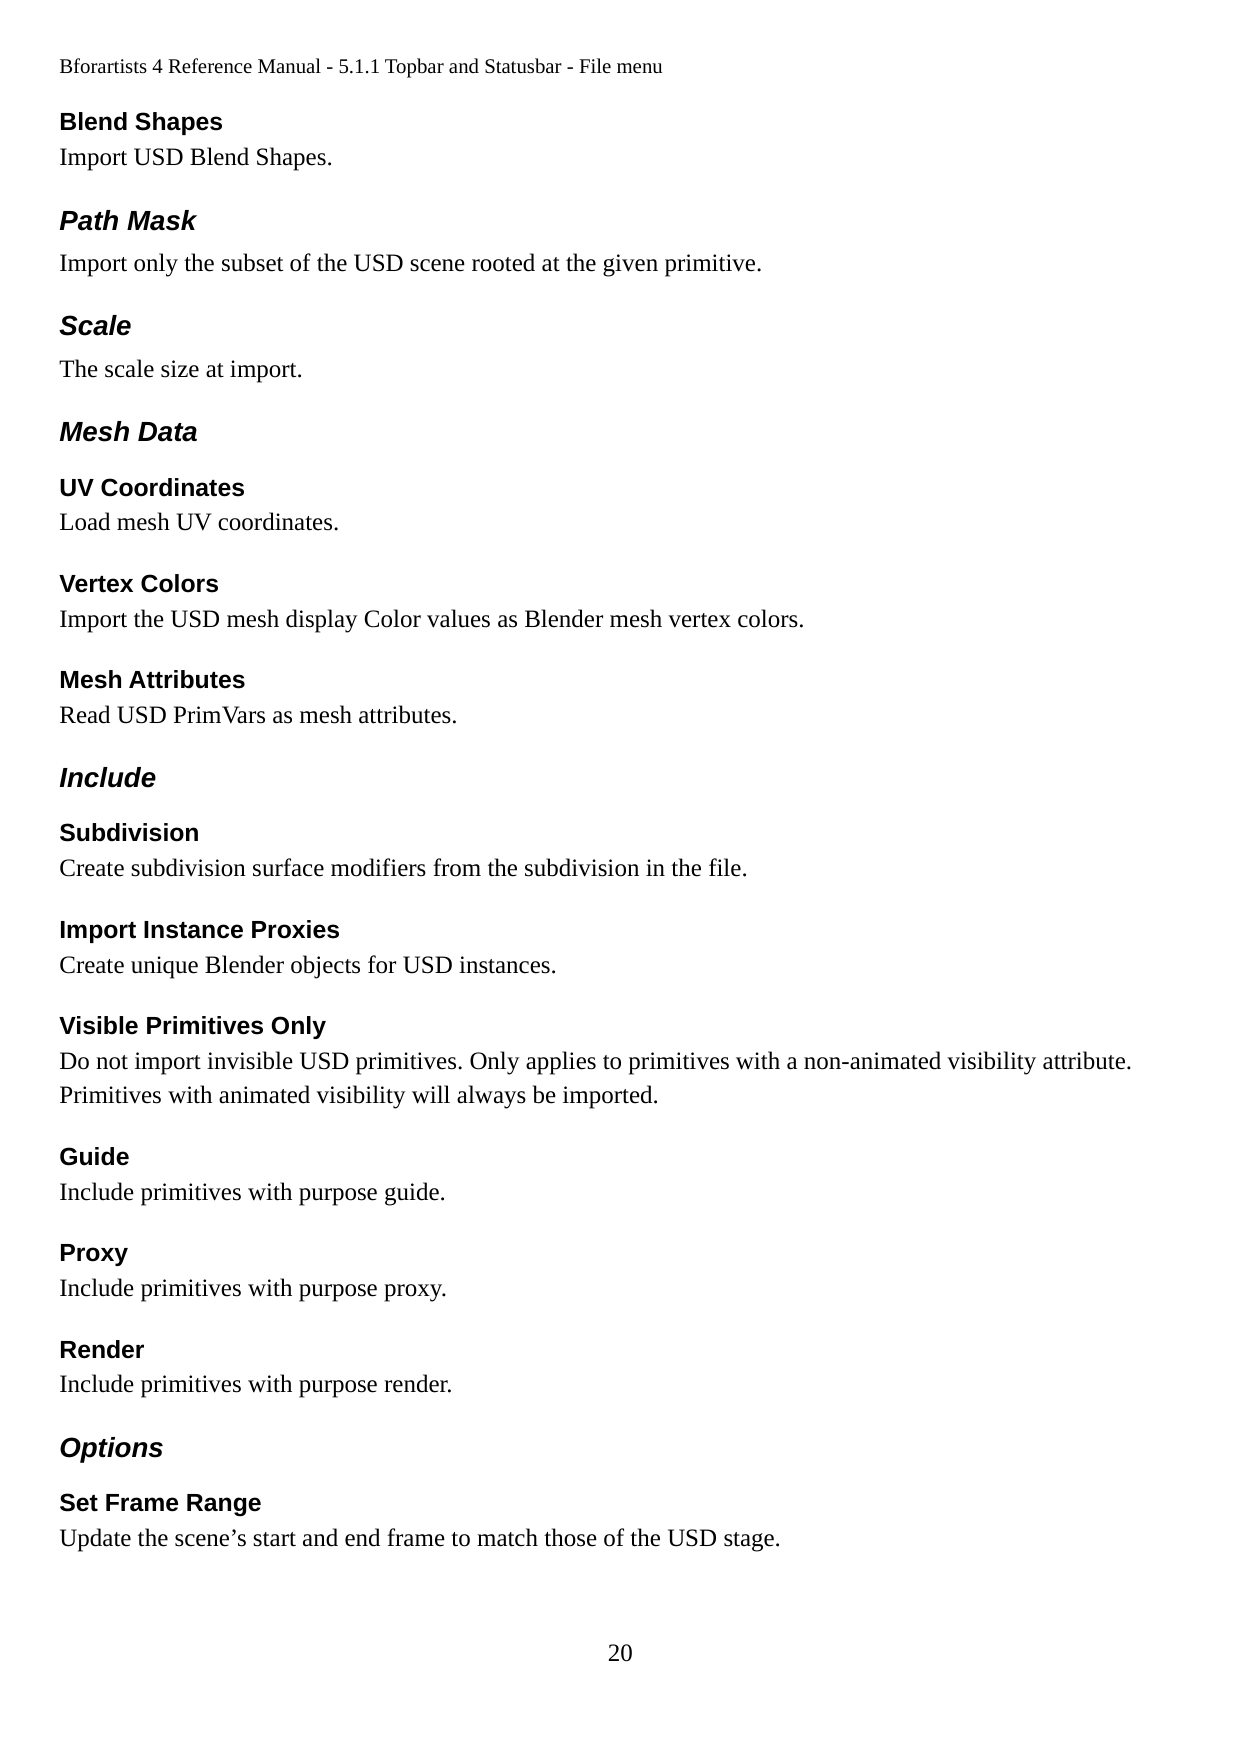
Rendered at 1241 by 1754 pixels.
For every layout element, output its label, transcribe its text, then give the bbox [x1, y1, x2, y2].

subtitle Render [59, 1335, 1181, 1363]
subtitle Vertex Colors [59, 569, 1181, 597]
text Load mesh UV coordinates. [59, 507, 1181, 536]
text Read USD PrimVars as mesh attributes. [59, 700, 1181, 729]
subtitle Path Mask [59, 204, 1181, 236]
subtitle Scale [59, 310, 1181, 342]
text Create unique Blender objects for USD instances. [59, 950, 1181, 978]
subtitle Mesh Data [59, 416, 1181, 448]
subtitle Include [59, 762, 1181, 793]
subtitle Proxy [59, 1238, 1181, 1267]
text Import only the subset of the USD scene rooted at the given primitive. [59, 248, 1181, 277]
text Include primitives with purpose guide. [59, 1177, 1181, 1206]
subtitle Guide [59, 1142, 1181, 1171]
subtitle Options [59, 1431, 1181, 1463]
subtitle Blend Shapes [59, 107, 1181, 136]
subtitle UV Coordinates [59, 473, 1181, 501]
text Include primitives with purpose proxy. [59, 1273, 1181, 1302]
subtitle Set Frame Range [59, 1488, 1181, 1517]
subtitle Visible Primitives Only [59, 1011, 1181, 1040]
subtitle Mesh Attributes [59, 665, 1181, 694]
text Do not import invisible USD primitives. Only applies to primitives with a non-animated visibility attribute. Primitives with animated visibility will always be imported. [59, 1046, 1181, 1109]
text Import USD Blend Shapes. [59, 142, 1181, 171]
subtitle Subdivision [59, 818, 1181, 847]
text The scale size at import. [59, 354, 1181, 383]
text Include primitives with purpose render. [59, 1369, 1181, 1398]
text Update the scene’s start and end frame to match those of the USD stage. [59, 1523, 1181, 1552]
text Import the USD mesh display Color values as Blender mesh vertex colors. [59, 604, 1181, 632]
text Create subdivision surface modifiers from the subdivision in the file. [59, 853, 1181, 882]
subtitle Import Instance Proxies [59, 915, 1181, 943]
